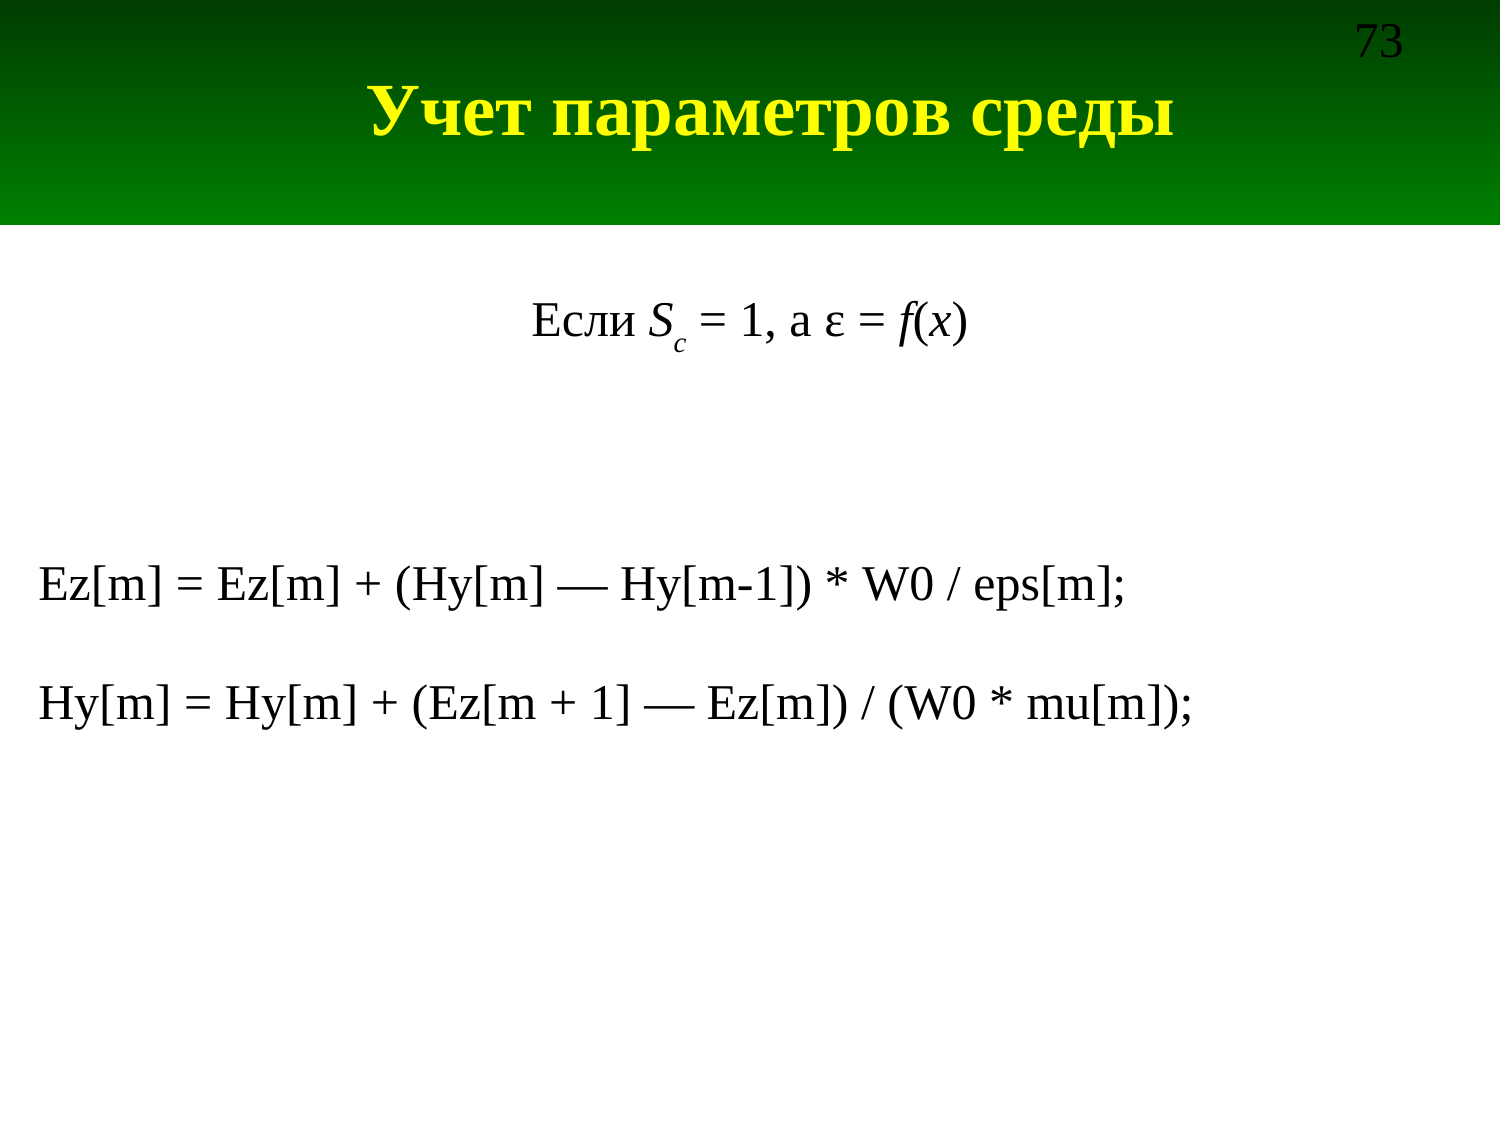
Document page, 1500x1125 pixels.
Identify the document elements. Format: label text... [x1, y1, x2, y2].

title Учет параметров среды [100, 7, 1441, 204]
text_box Если Sc = 1, а ε = f(x) [516, 279, 984, 367]
text_box Ez[m] = Ez[m] + (Hy[m] — Hy[m-1]) * W0 / eps[m]; Hy[m] = Hy[m] + (Ez[m + 1] — Ez[m]) / (W0 * mu[m]); [23, 543, 1465, 738]
